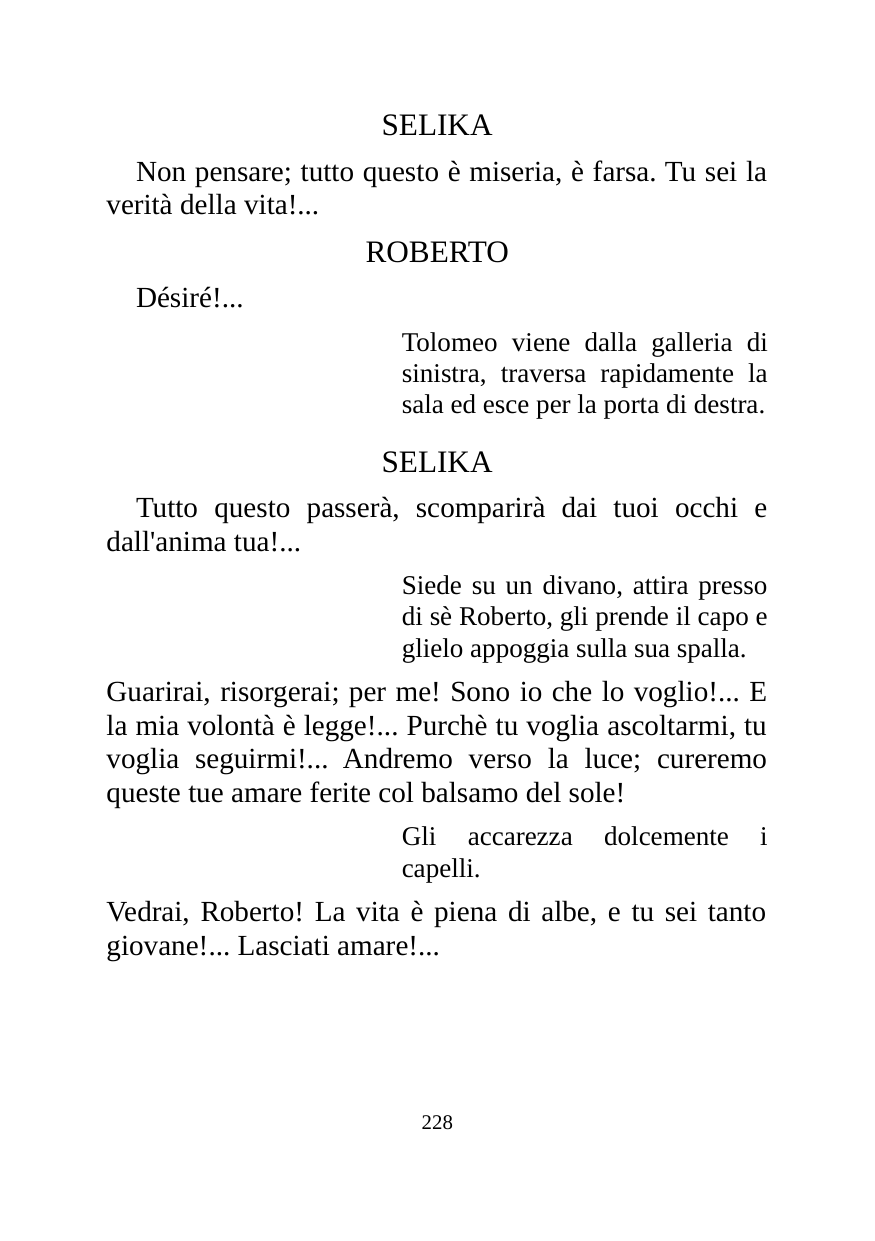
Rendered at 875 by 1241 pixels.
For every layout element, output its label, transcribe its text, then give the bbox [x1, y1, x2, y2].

text Guarirai, risorgerai; per me! Sono io che lo voglio!... E la mia volontà è legge!... Purchè tu voglia ascoltarmi, tu voglia seguirmi!... Andremo verso la luce; cureremo queste tue amare ferite col balsamo del sole! [106, 674, 768, 809]
text ROBERTO [106, 233, 768, 269]
text Tutto questo passerà, scomparirà dai tuoi occhi e dall'anima tua!... [106, 491, 768, 558]
text Désiré!... [106, 281, 768, 314]
text SELIKA [106, 443, 768, 479]
text SELIKA [106, 106, 768, 142]
text Siede su un divano, attira presso di sè Roberto, gli prende il capo e glielo appoggia sulla sua spalla. [402, 569, 768, 663]
text Non pensare; tutto questo è miseria, è farsa. Tu sei la verità della vita!... [106, 154, 768, 221]
text Tolomeo viene dalla galleria di sinistra, traversa rapidamente la sala ed esce per la porta di destra. [402, 326, 768, 419]
text Vedrai, Roberto! La vita è piena di albe, e tu sei tanto giovane!... Lasciati amare!... [106, 894, 768, 962]
text Gli accarezza dolcemente i capelli. [402, 821, 768, 883]
